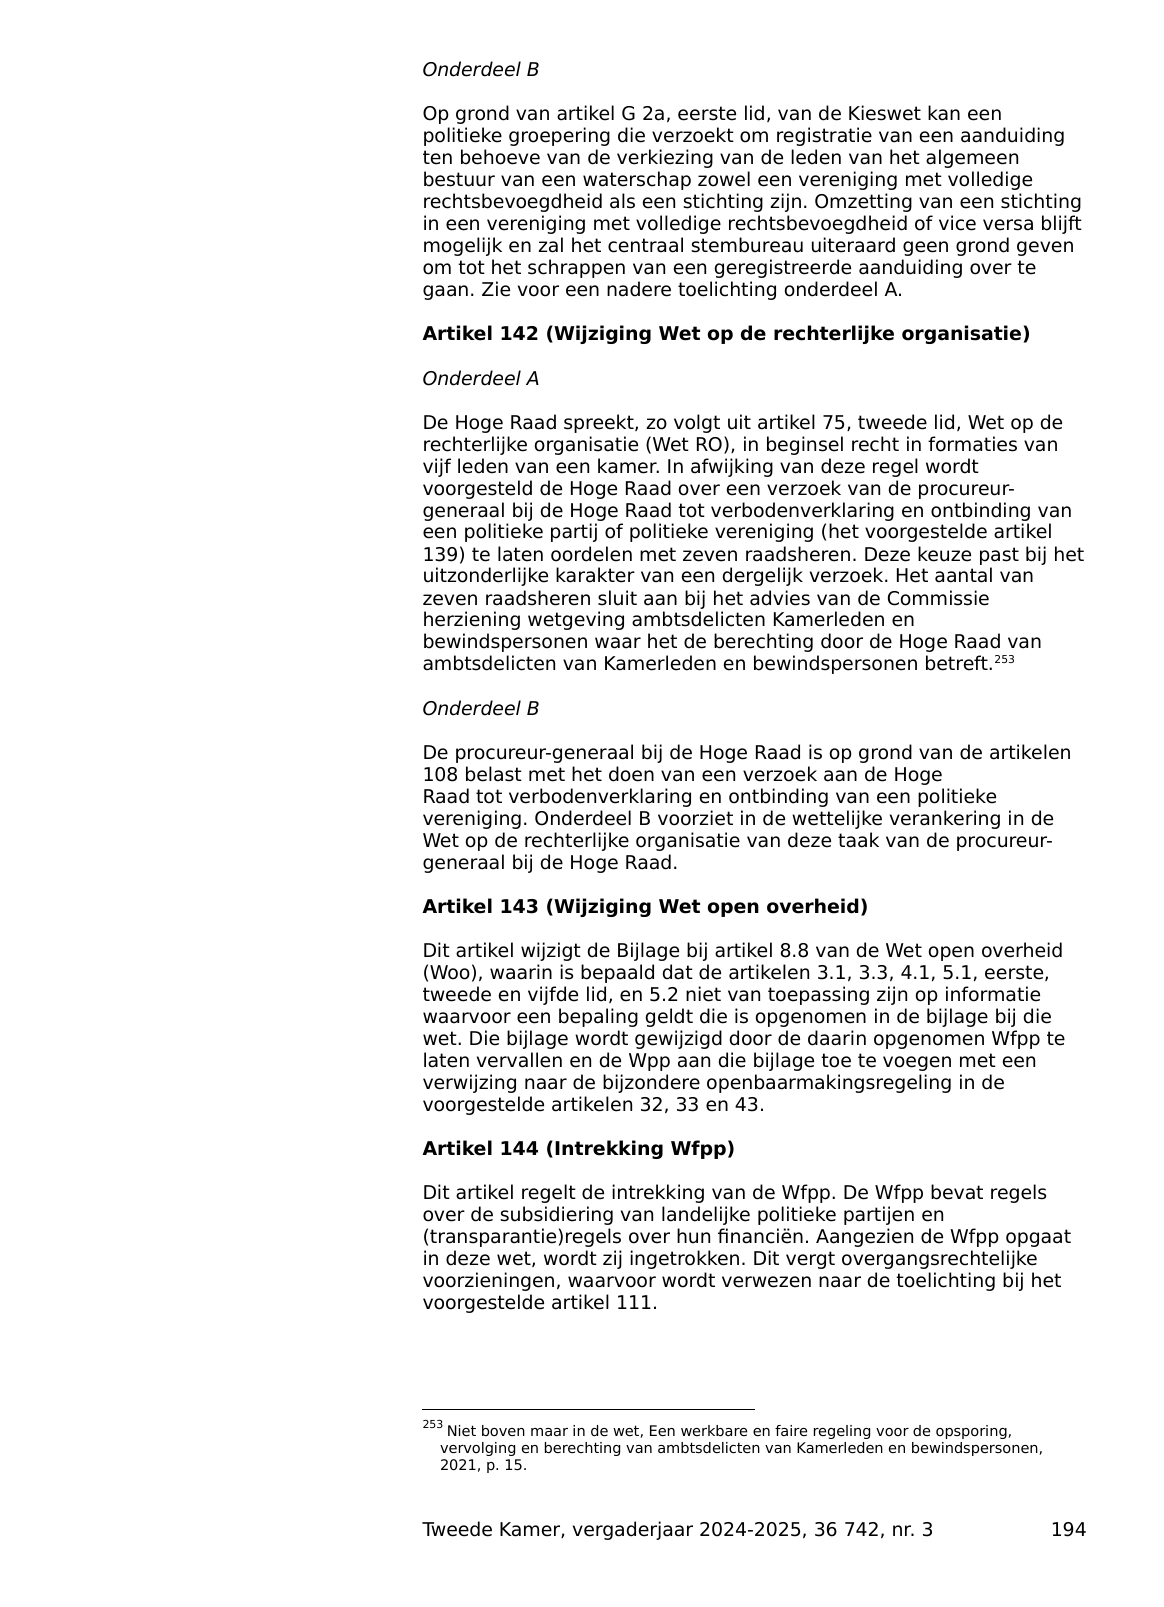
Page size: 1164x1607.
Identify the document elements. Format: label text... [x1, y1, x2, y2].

text Dit artikel regelt de intrekking van de Wfpp. De Wfpp bevat regels over de subsidiering van landelijke politieke partijen en (transparantie)regels over hun financiën. Aangezien de Wfpp opgaat in deze wet, wordt zij ingetrokken. Dit vergt overgangsrechtelijke voorzieningen, waarvoor wordt verwezen naar de toelichting bij het voorgestelde artikel 111. [422, 1182, 1087, 1314]
text De Hoge Raad spreekt, zo volgt uit artikel 75, tweede lid, Wet op de rechterlijke organisatie (Wet RO), in beginsel recht in formaties van vijf leden van een kamer. In afwijking van deze regel wordt voorgesteld de Hoge Raad over een verzoek van de procureur-generaal bij de Hoge Raad tot verbodenverklaring en ontbinding van een politieke partij of politieke vereniging (het voorgestelde artikel 139) te laten oordelen met zeven raadsheren. Deze keuze past bij het uitzonderlijke karakter van een dergelijk verzoek. Het aantal van zeven raadsheren sluit aan bij het advies van de Commissie herziening wetgeving ambtsdelicten Kamerleden en bewindspersonen waar het de berechting door de Hoge Raad van ambtsdelicten van Kamerleden en bewindspersonen betreft. [422, 412, 1087, 675]
subtitle Artikel 143 (Wijziging Wet open overheid) [422, 896, 1087, 918]
text De procureur-generaal bij de Hoge Raad is op grond van de artikelen 108 belast met het doen van een verzoek aan de Hoge [422, 742, 1087, 786]
subtitle Artikel 144 (Intrekking Wfpp) [422, 1138, 1087, 1160]
text Raad tot verbodenverklaring en ontbinding van een politieke vereniging. Onderdeel B voorziet in de wettelijke verankering in de Wet op de rechterlijke organisatie van deze taak van de procureur-generaal bij de Hoge Raad. [422, 786, 1087, 873]
text Dit artikel wijzigt de Bijlage bij artikel 8.8 van de Wet open overheid (Woo), waarin is bepaald dat de artikelen 3.1, 3.3, 4.1, 5.1, eerste, tweede en vijfde lid, en 5.2 niet van toepassing zijn op informatie waarvoor een bepaling geldt die is opgenomen in de bijlage bij die wet. Die bijlage wordt gewijzigd door de daarin opgenomen Wfpp te laten vervallen en de Wpp aan die bijlage toe te voegen met een verwijzing naar de bijzondere openbaarmakingsregeling in de voorgestelde artikelen 32, 33 en 43. [422, 940, 1087, 1116]
subtitle Onderdeel B [422, 697, 1087, 719]
text Op grond van artikel G 2a, eerste lid, van de Kieswet kan een politieke groepering die verzoekt om registratie van een aanduiding ten behoeve van de verkiezing van de leden van het algemeen bestuur van een waterschap zowel een vereniging met volledige rechtsbevoegdheid als een stichting zijn. Omzetting van een stichting in een vereniging met volledige rechtsbevoegdheid of vice versa blijft mogelijk en zal het centraal stembureau uiteraard geen grond geven om tot het schrappen van een geregistreerde aanduiding over te gaan. Zie voor een nadere toelichting onderdeel A. [422, 103, 1087, 301]
text Niet boven maar in de wet, Een werkbare en faire regeling voor de opsporing, vervolging en berechting van ambtsdelicten van Kamerleden en bewindspersonen, 2021, p. 15. [422, 1418, 1087, 1474]
subtitle Onderdeel B [422, 59, 1087, 81]
subtitle Artikel 142 (Wijziging Wet op de rechterlijke organisatie) [422, 323, 1087, 345]
subtitle Onderdeel A [422, 367, 1087, 389]
